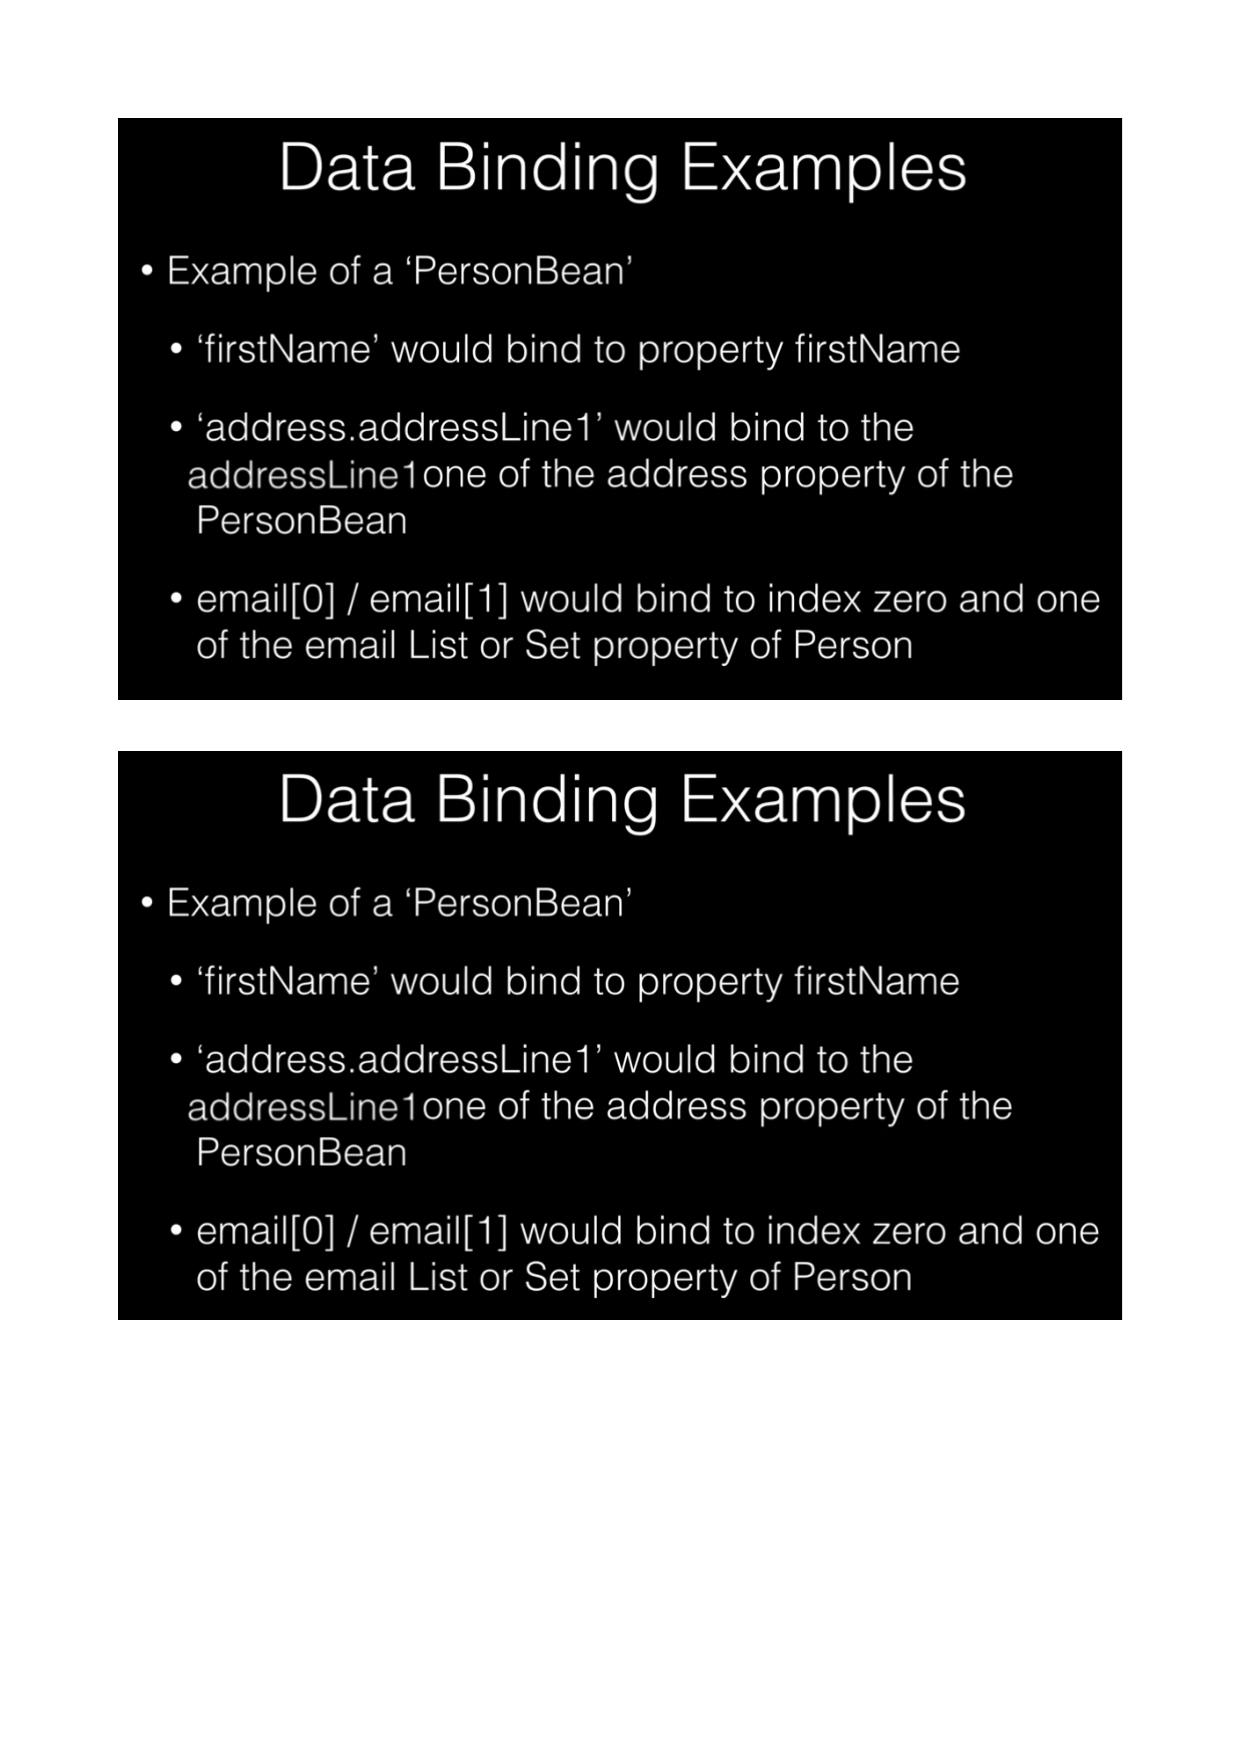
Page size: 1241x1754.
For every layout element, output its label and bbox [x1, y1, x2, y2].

picture [118, 118, 1123, 700]
picture [118, 751, 1123, 1320]
